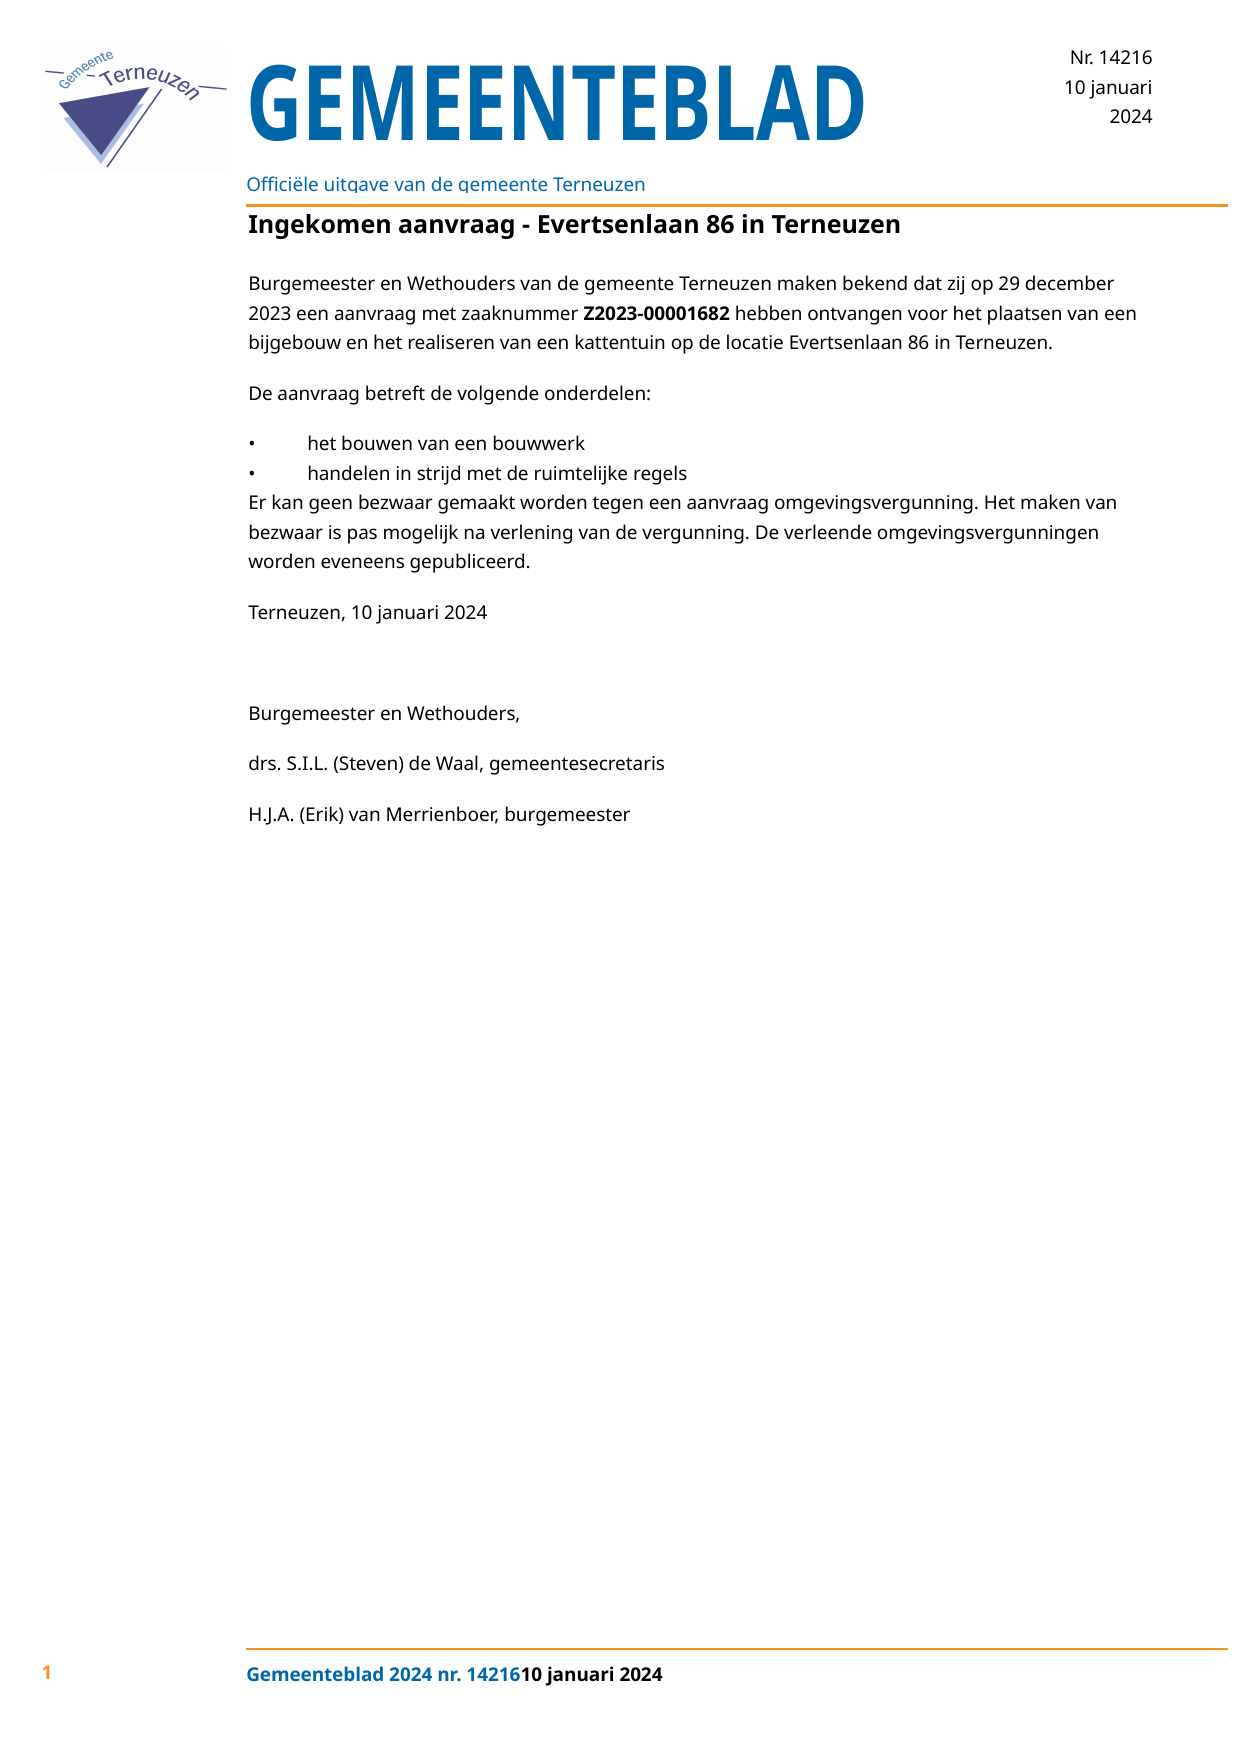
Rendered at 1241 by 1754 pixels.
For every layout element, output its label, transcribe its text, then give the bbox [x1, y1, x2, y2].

text H.J.A. (Erik) van Merrienboer, burgemeester [248, 801, 1152, 826]
text drs. S.I.L. (Steven) de Waal, gemeentesecretaris [248, 750, 1152, 776]
text Terneuzen, 10 januari 2024 [248, 599, 1152, 625]
list het bouwen van een bouwwerk [248, 430, 1152, 456]
list handelen in strijd met de ruimtelijke regels [248, 460, 1152, 486]
text Ingekomen aanvraag - Evertsenlaan 86 in Terneuzen [248, 207, 1152, 241]
text Burgemeester en Wethouders van de gemeente Terneuzen maken bekend dat zij op 29 december 2023 een aanvraag met zaaknummer Z2023-00001682 hebben ontvangen voor het plaatsen van een bijgebouw en het realiseren van een kattentuin op de locatie Evertsenlaan 86 in Terneuzen. [248, 270, 1152, 355]
picture [41, 47, 231, 172]
text De aanvraag betreft de volgende onderdelen: [248, 380, 1152, 406]
text Er kan geen bezwaar gemaakt worden tegen een aanvraag omgevingsvergunning. Het maken van bezwaar is pas mogelijk na verlening van de vergunning. De verleende omgevingsvergunningen worden eveneens gepubliceerd. [248, 489, 1152, 574]
text Burgemeester en Wethouders, [248, 700, 1152, 726]
